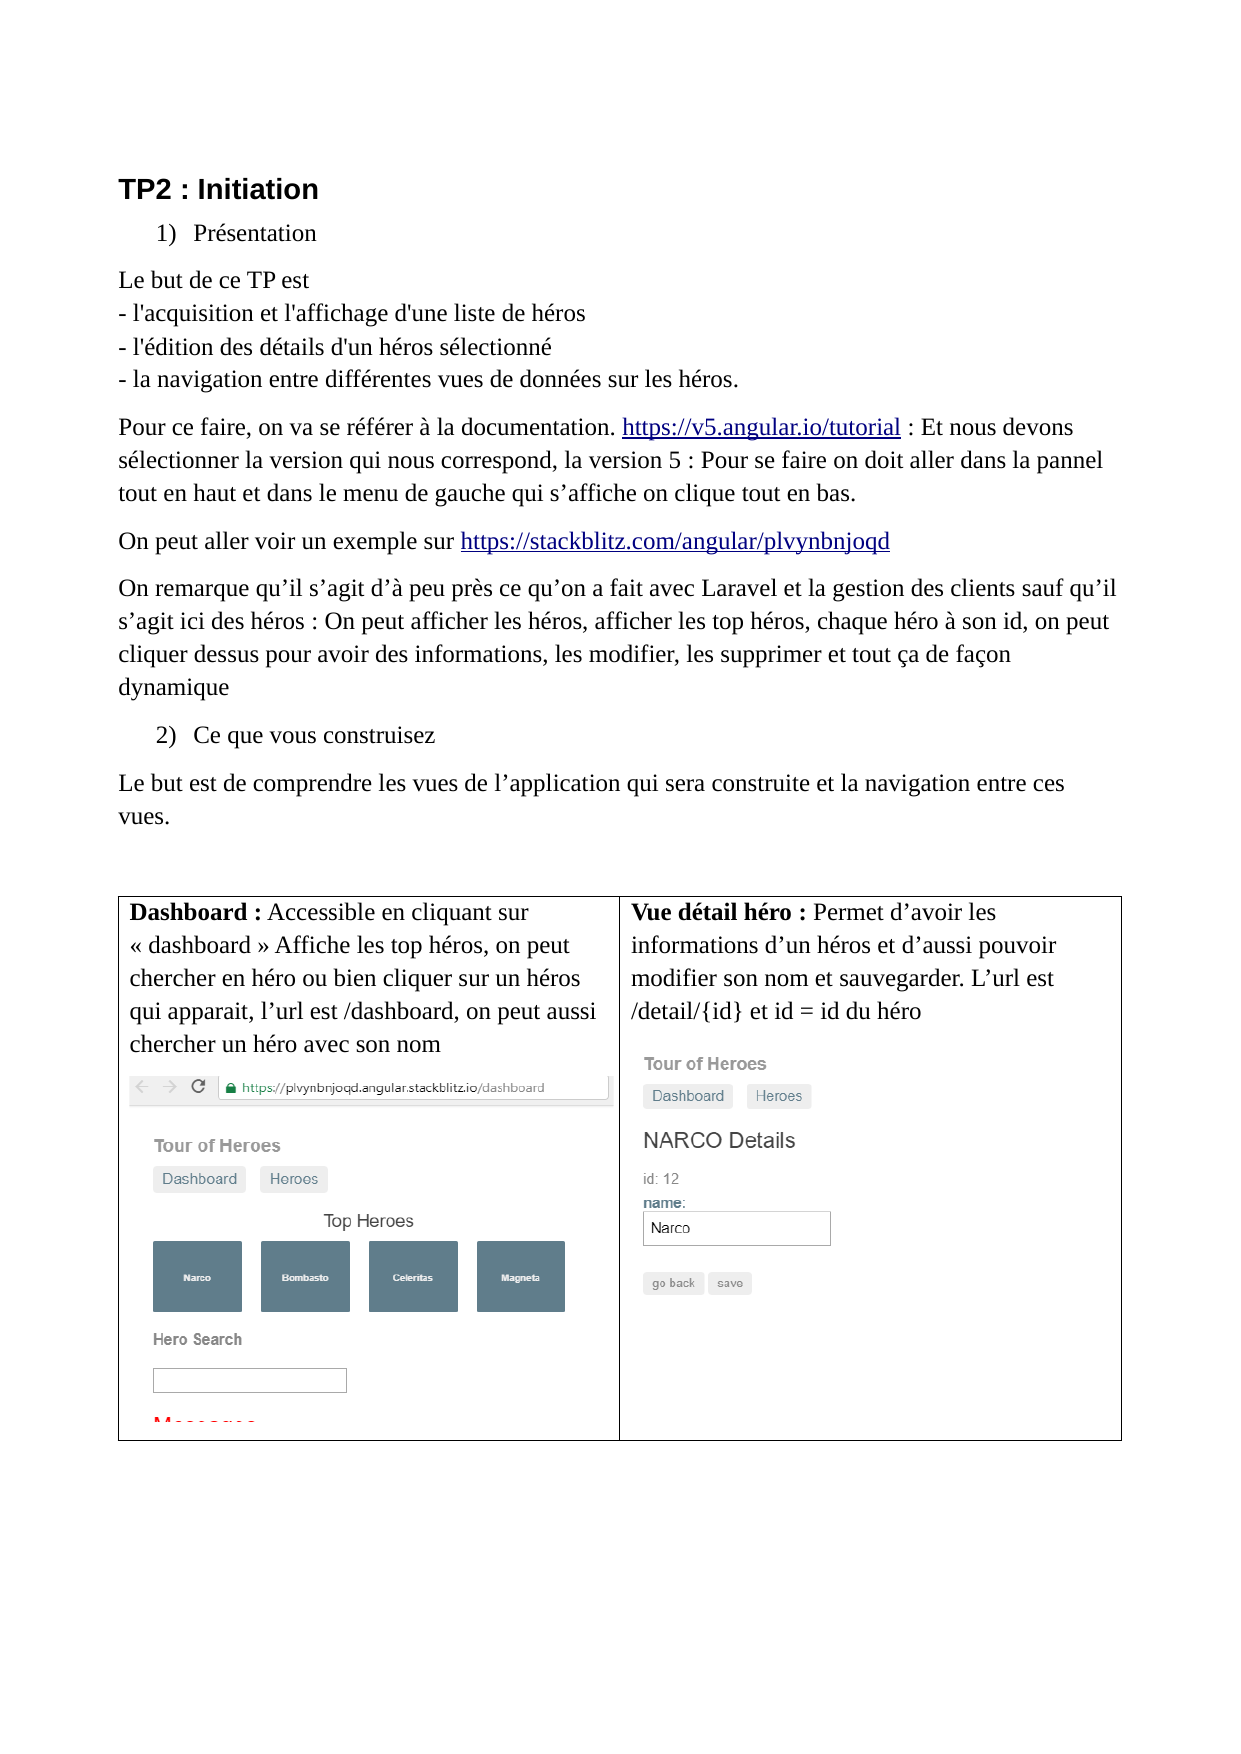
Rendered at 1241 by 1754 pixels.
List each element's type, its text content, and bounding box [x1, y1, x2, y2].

list Ce que vous construisez [156, 720, 1122, 749]
list Présentation [156, 218, 1122, 247]
table_header Vue détail héro : Permet d’avoir les informations d’un héros et d’aussi pouvoir modifier son nom et sauvegarder. L’url est /detail/{id} et id = id du héro [620, 897, 1121, 1440]
subtitle TP2 : Initiation [118, 172, 1122, 205]
table_header Dashboard : Accessible en cliquant sur « dashboard » Affiche les top héros, on peut chercher en héro ou bien cliquer sur un héros qui apparait, l’url est /dashboard, on peut aussi chercher un héro avec son nom [119, 897, 619, 1440]
text Le but est de comprendre les vues de l’application qui sera construite et la navigation entre ces vues. [118, 768, 1122, 829]
text On remarque qu’il s’agit d’à peu près ce qu’on a fait avec Laravel et la gestion des clients sauf qu’il s’agit ici des héros : On peut afficher les héros, afficher les top héros, chaque héro à son id, on peut cliquer dessus pour avoir des informations, les modifier, les supprimer et tout ça de façon dynamique [118, 573, 1122, 701]
text On peut aller voir un exemple sur https://stackblitz.com/angular/plvynbnjoqd [118, 526, 1122, 554]
text Pour ce faire, on va se référer à la documentation. https://v5.angular.io/tutorial : Et nous devons sélectionner la version qui nous correspond, la version 5 : Pour se faire on doit aller dans la pannel tout en haut et dans le menu de gauche qui s’affiche on clique tout en bas. [118, 412, 1122, 507]
text Le but de ce TP est - l'acquisition et l'affichage d'une liste de héros - l'édition des détails d'un héros sélectionné - la navigation entre différentes vues de données sur les héros. [118, 266, 1122, 393]
